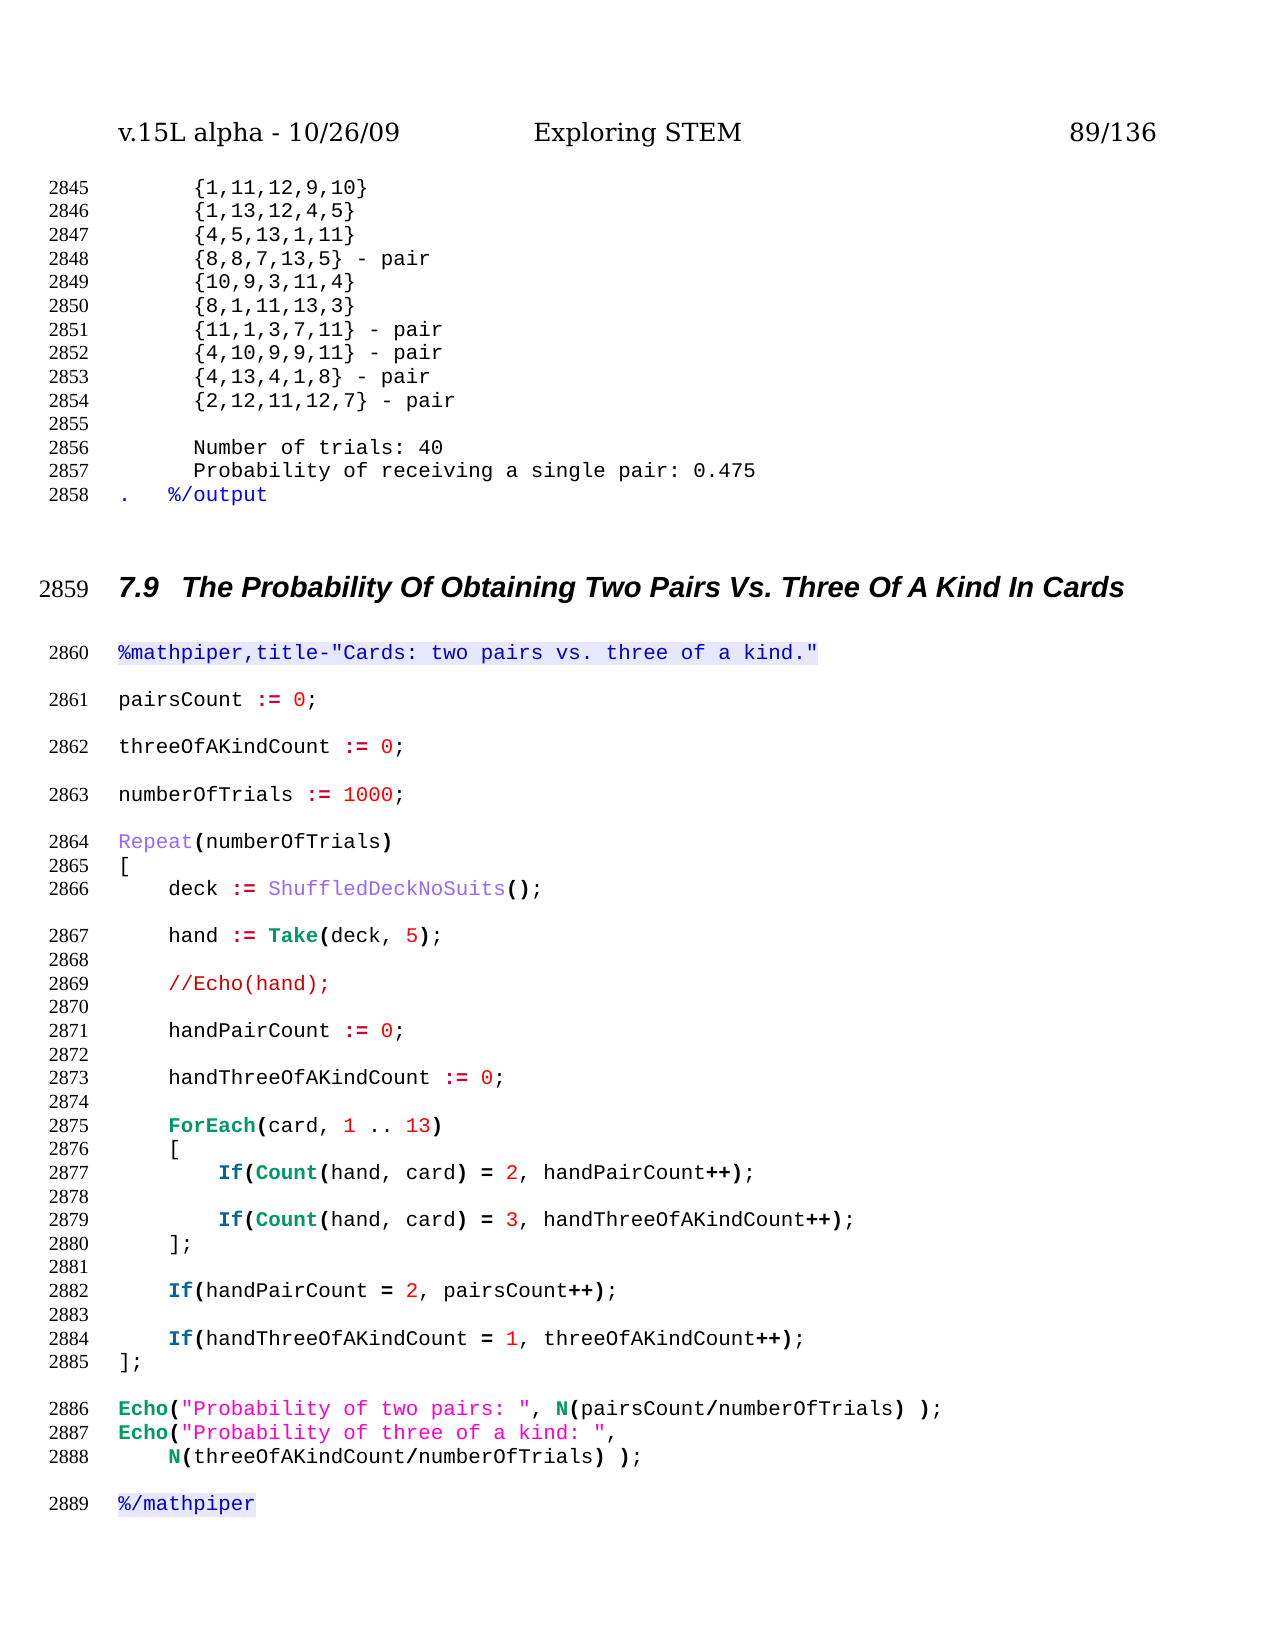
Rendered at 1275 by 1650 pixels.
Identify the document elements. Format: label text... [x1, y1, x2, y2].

text pairsCount := 0; [118, 689, 1157, 713]
text ForEach(card, 1 .. 13) [118, 1115, 1157, 1138]
text Echo("Probability of three of a kind: ", [118, 1422, 1157, 1446]
text numberOfTrials := 1000; [118, 784, 1157, 807]
text ]; [118, 1351, 1157, 1375]
text {11,1,3,7,11} - pair [118, 319, 1157, 342]
text [ [118, 1138, 1157, 1162]
text If(Count(hand, card) = 2, handPairCount++); [118, 1162, 1157, 1186]
text [ [118, 854, 1157, 878]
text {2,12,11,12,7} - pair [118, 389, 1157, 413]
text %/mathpiper [118, 1493, 1157, 1517]
text . %/output [118, 484, 1157, 508]
text N(threeOfAKindCount/numberOfTrials) ); [118, 1446, 1157, 1469]
subtitle The Probability Of Obtaining Two Pairs Vs. Three Of A Kind In Cards [118, 570, 1157, 604]
text If(handPairCount = 2, pairsCount++); [118, 1280, 1157, 1304]
text {1,11,12,9,10} [118, 177, 1157, 200]
text If(Count(hand, card) = 3, handThreeOfAKindCount++); [118, 1209, 1157, 1233]
text {1,13,12,4,5} [118, 200, 1157, 224]
text {4,5,13,1,11} [118, 224, 1157, 248]
text Number of trials: 40 [118, 437, 1157, 461]
text handPairCount := 0; [118, 1020, 1157, 1044]
text //Echo(hand); [118, 973, 1157, 996]
text deck := ShuffledDeckNoSuits(); [118, 878, 1157, 902]
text If(handThreeOfAKindCount = 1, threeOfAKindCount++); [118, 1327, 1157, 1351]
text {8,1,11,13,3} [118, 295, 1157, 319]
text {10,9,3,11,4} [118, 271, 1157, 295]
text hand := Take(deck, 5); [118, 926, 1157, 949]
text Echo("Probability of two pairs: ", N(pairsCount/numberOfTrials) ); [118, 1398, 1157, 1422]
text ]; [118, 1233, 1157, 1257]
text handThreeOfAKindCount := 0; [118, 1067, 1157, 1091]
text threeOfAKindCount := 0; [118, 736, 1157, 760]
text Probability of receiving a single pair: 0.475 [118, 461, 1157, 484]
text {4,10,9,9,11} - pair [118, 342, 1157, 366]
text {8,8,7,13,5} - pair [118, 248, 1157, 271]
text {4,13,4,1,8} - pair [118, 366, 1157, 389]
text %mathpiper,title-"Cards: two pairs vs. three of a kind." [118, 642, 1157, 665]
text Repeat(numberOfTrials) [118, 831, 1157, 854]
